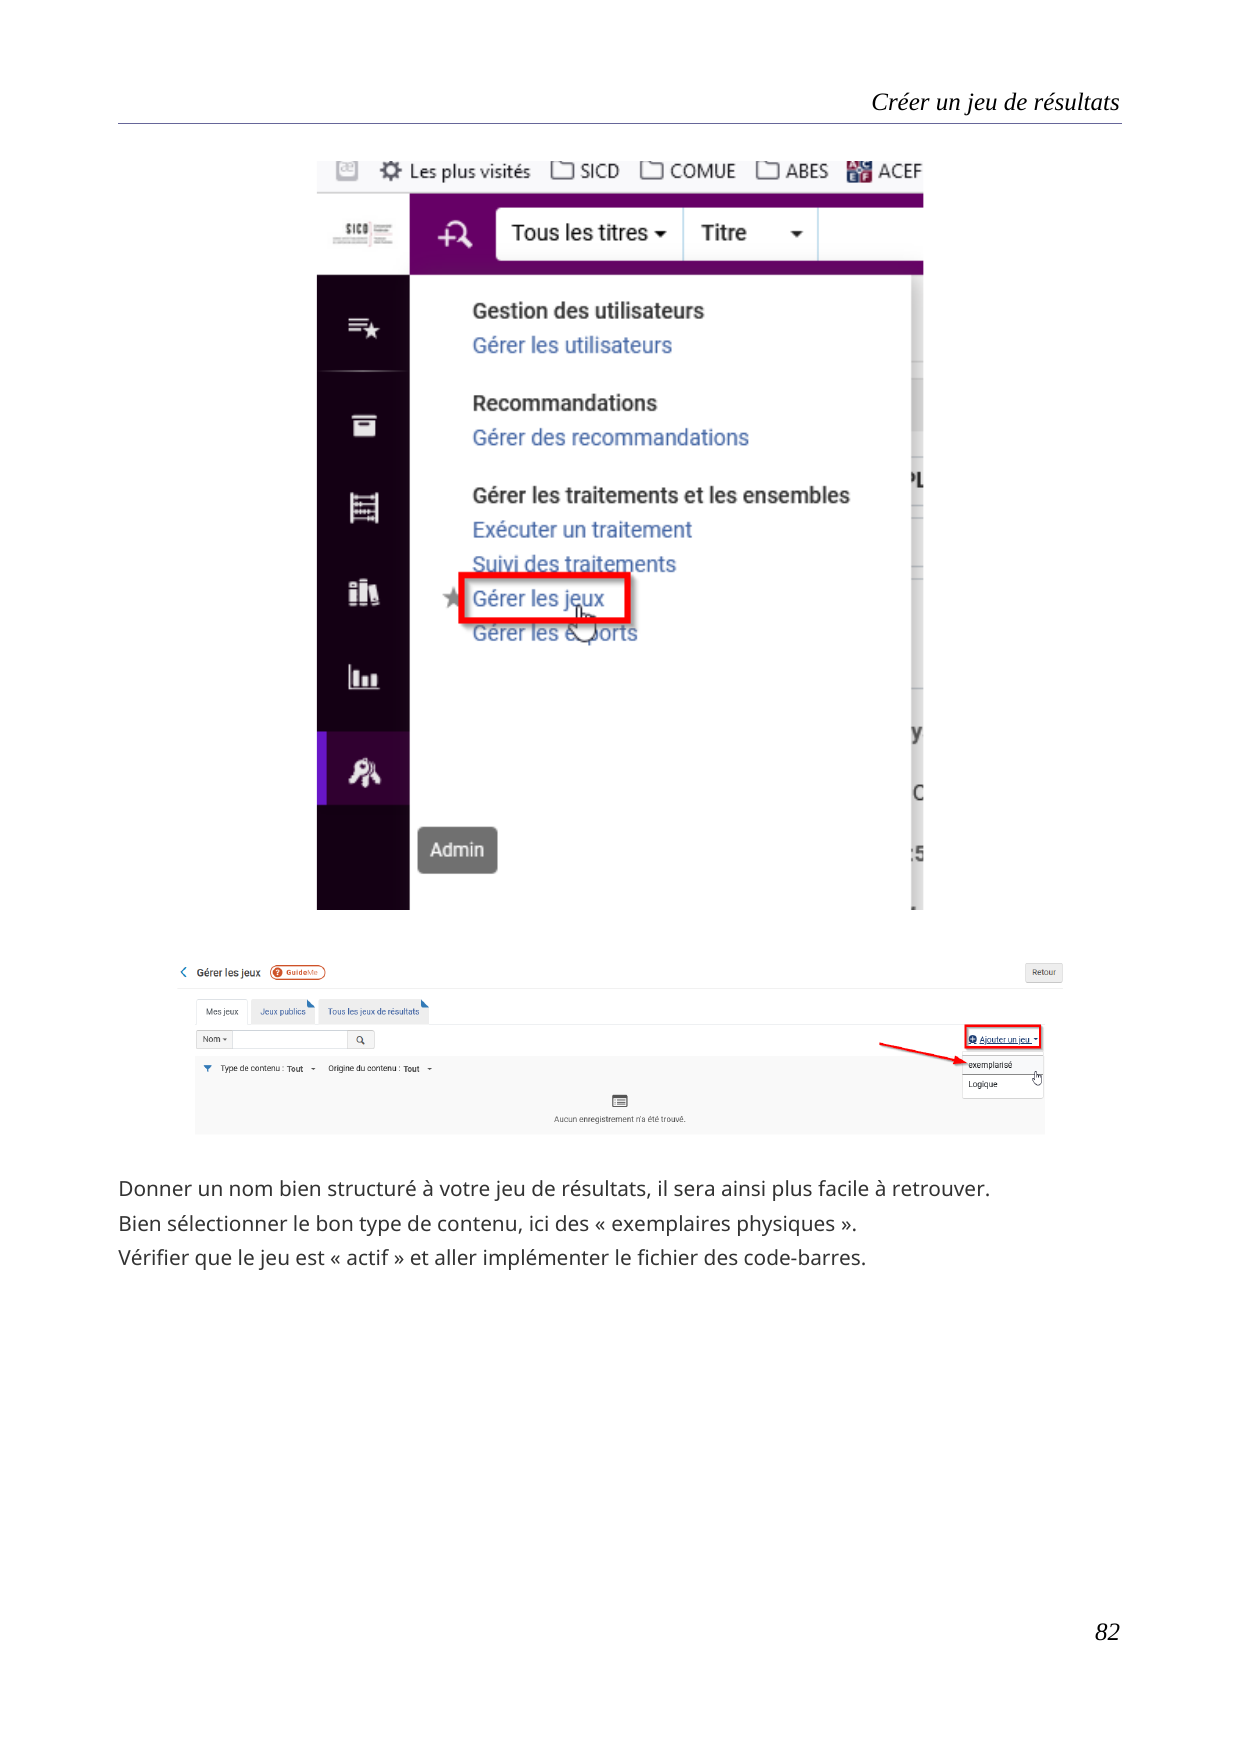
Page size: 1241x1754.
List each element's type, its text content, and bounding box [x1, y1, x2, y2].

text Bien sélectionner le bon type de contenu, ici des « exemplaires physiques ». [118, 1209, 1122, 1237]
text Donner un nom bien structuré à votre jeu de résultats, il sera ainsi plus facile à retrouver. [118, 1174, 1122, 1203]
picture [316, 161, 924, 910]
picture [177, 962, 1063, 1136]
text Vérifier que le jeu est « actif » et aller implémenter le fichier des code-barres. [118, 1243, 1122, 1271]
